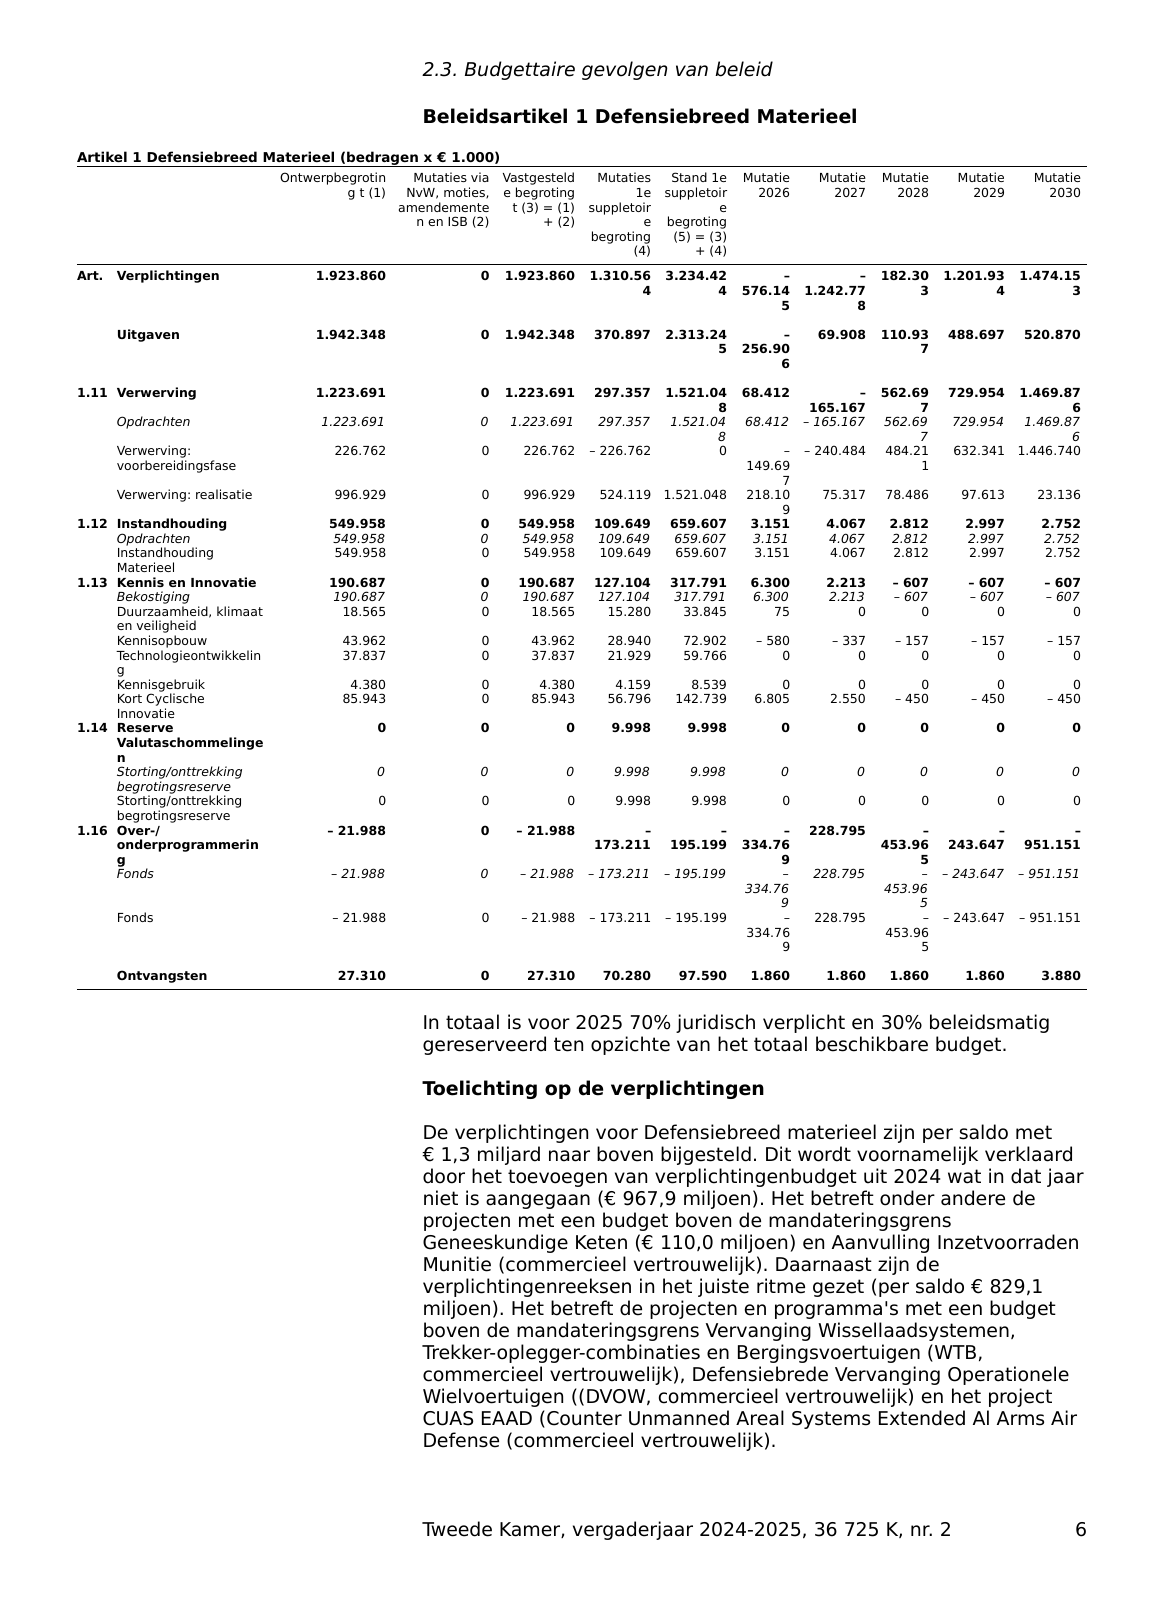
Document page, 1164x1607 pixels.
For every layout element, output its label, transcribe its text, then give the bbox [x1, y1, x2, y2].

table_cell 1.201.934 [935, 265, 1011, 313]
table_cell [77, 444, 111, 488]
table_cell 0 [272, 765, 392, 794]
table_cell 190.687 [495, 590, 581, 605]
table_cell 1.14 [77, 721, 111, 765]
table_cell 1.521.048 [657, 386, 733, 415]
table_cell – 173.211 [581, 867, 657, 911]
table_cell 18.565 [272, 605, 392, 634]
table_cell – 334.769 [733, 911, 796, 955]
table_cell 0 [392, 678, 495, 692]
table_cell – 453.965 [872, 867, 935, 911]
table_cell [657, 313, 733, 328]
table_cell Mutatie 2030 [1011, 167, 1087, 263]
table_cell – 334.769 [733, 824, 796, 867]
table_cell 8.539 [657, 678, 733, 692]
subtitle Beleidsartikel 1 Defensiebreed Materieel [422, 106, 1087, 128]
table_cell [935, 313, 1011, 328]
table_cell 4.159 [581, 678, 657, 692]
table_cell 70.280 [581, 969, 657, 988]
table_cell [733, 955, 796, 969]
table_cell – 157 [1011, 634, 1087, 648]
table_cell 0 [392, 576, 495, 590]
table_cell [872, 371, 935, 386]
table_cell 6.300 [733, 576, 796, 590]
table_cell 632.341 [935, 444, 1011, 488]
table_cell [111, 167, 272, 263]
table_cell [77, 313, 111, 328]
table_cell 9.998 [581, 794, 657, 823]
table_cell 0 [392, 794, 495, 823]
table_cell 0 [1011, 649, 1087, 678]
table_cell 3.151 [733, 546, 796, 576]
table_cell 0 [935, 678, 1011, 692]
table_cell 6.805 [733, 692, 796, 721]
table_cell 4.380 [495, 678, 581, 692]
table_cell – 243.647 [935, 824, 1011, 867]
table_cell [392, 313, 495, 328]
table_cell – 226.762 [581, 444, 657, 488]
table_cell 0 [392, 386, 495, 415]
table_cell 0 [872, 649, 935, 678]
table_cell 9.998 [581, 721, 657, 765]
table_cell – 450 [1011, 692, 1087, 721]
table_cell [111, 371, 272, 386]
table_cell – 157 [935, 634, 1011, 648]
table_cell Verwerving [111, 386, 272, 415]
table_cell [77, 546, 111, 576]
table_cell 1.942.348 [272, 328, 392, 371]
table_cell 0 [392, 721, 495, 765]
table_cell 1.12 [77, 517, 111, 532]
table_cell – 951.151 [1011, 824, 1087, 867]
table_cell 0 [392, 969, 495, 988]
table_cell 0 [392, 415, 495, 444]
table_cell 127.104 [581, 576, 657, 590]
subtitle 2.3. Budgettaire gevolgen van beleid [422, 59, 1087, 81]
table_cell [1011, 313, 1087, 328]
table_cell [77, 634, 111, 648]
table_cell 85.943 [272, 692, 392, 721]
table_cell Kennisgebruik [111, 678, 272, 692]
table_cell 4.067 [796, 517, 872, 532]
table_cell [657, 371, 733, 386]
table_cell 110.937 [872, 328, 935, 371]
table_cell 0 [392, 265, 495, 313]
table_cell [872, 313, 935, 328]
table_cell – 951.151 [1011, 911, 1087, 955]
table_cell – 149.697 [733, 444, 796, 488]
table_cell – 21.988 [495, 911, 581, 955]
table_cell [77, 765, 111, 794]
table_cell [77, 649, 111, 678]
table_cell 37.837 [272, 649, 392, 678]
table_cell 4.380 [272, 678, 392, 692]
table_cell 0 [796, 794, 872, 823]
table_cell 4.067 [796, 546, 872, 576]
table_cell Verwerving: realisatie [111, 488, 272, 517]
table_cell 549.958 [272, 546, 392, 576]
table_cell 1.923.860 [495, 265, 581, 313]
table_cell 2.812 [872, 517, 935, 532]
table_cell [272, 955, 392, 969]
table_cell 549.958 [495, 546, 581, 576]
table_cell 562.697 [872, 386, 935, 415]
table_cell 0 [733, 678, 796, 692]
table_cell 59.766 [657, 649, 733, 678]
table_cell – 157 [872, 634, 935, 648]
table_cell [495, 313, 581, 328]
table_cell 69.908 [796, 328, 872, 371]
table_cell 228.795 [796, 824, 872, 867]
table_cell 1.11 [77, 386, 111, 415]
table_cell – 243.647 [935, 911, 1011, 955]
table_cell 1.223.691 [272, 386, 392, 415]
table_cell 2.752 [1011, 532, 1087, 546]
table_cell 549.958 [495, 532, 581, 546]
table_cell 0 [392, 328, 495, 371]
table_cell 127.104 [581, 590, 657, 605]
table_cell [77, 328, 111, 371]
table_cell Reserve Valutaschommelingen [111, 721, 272, 765]
table_cell 0 [1011, 678, 1087, 692]
table_cell 0 [1011, 794, 1087, 823]
table_cell 0 [392, 824, 495, 867]
table_cell 549.958 [272, 532, 392, 546]
table_cell – 21.988 [495, 824, 581, 867]
table_cell 97.590 [657, 969, 733, 988]
table_cell 109.649 [581, 532, 657, 546]
table_cell 370.897 [581, 328, 657, 371]
table_cell 3.151 [733, 517, 796, 532]
table_cell – 453.965 [872, 911, 935, 955]
table_cell 0 [392, 634, 495, 648]
table_cell Mutaties via NvW, moties, amendementen en ISB (2) [392, 167, 495, 263]
table_cell [77, 605, 111, 634]
table_cell [272, 371, 392, 386]
table_cell – 173.211 [581, 824, 657, 867]
table_cell [733, 313, 796, 328]
table_cell [77, 488, 111, 517]
table_cell Uitgaven [111, 328, 272, 371]
table_cell 0 [796, 605, 872, 634]
table_cell 0 [392, 444, 495, 488]
table_cell 109.649 [581, 546, 657, 576]
table_cell 0 [657, 444, 733, 488]
table_cell 75.317 [796, 488, 872, 517]
table_cell 0 [872, 678, 935, 692]
table_cell 43.962 [272, 634, 392, 648]
table_cell 1.469.876 [1011, 415, 1087, 444]
table_cell 2.997 [935, 517, 1011, 532]
table_cell – 195.199 [657, 911, 733, 955]
table_cell 0 [272, 794, 392, 823]
table_cell 0 [392, 488, 495, 517]
table_cell 0 [796, 721, 872, 765]
text De verplichtingen voor Defensiebreed materieel zijn per saldo met € 1,3 miljard naar boven bijgesteld. Dit wordt voornamelijk verklaard door het toevoegen van verplichtingenbudget uit 2024 wat in dat jaar niet is aangegaan (€ 967,9 miljoen). Het betreft onder andere de projecten met een budget boven de mandateringsgrens Geneeskundige Keten (€ 110,0 miljoen) en Aanvulling Inzetvoorraden Munitie (commercieel vertrouwelijk). Daarnaast zijn de verplichtingenreeksen in het juiste ritme gezet (per saldo € 829,1 miljoen). Het betreft de projecten en programma's met een budget boven de mandateringsgrens Vervanging Wissellaadsystemen, Trekker-oplegger-combinaties en Bergingsvoertuigen (WTB, commercieel vertrouwelijk), Defensiebrede Vervanging Operationele Wielvoertuigen ((DVOW, commercieel vertrouwelijk) en het project CUAS EAAD (Counter Unmanned Areal Systems Extended Al Arms Air Defense (commercieel vertrouwelijk). [422, 1122, 1087, 1452]
table_cell [77, 532, 111, 546]
table_cell 27.310 [495, 969, 581, 988]
table_cell 0 [935, 721, 1011, 765]
table_cell – 173.211 [581, 911, 657, 955]
table_cell 9.998 [581, 765, 657, 794]
table_cell Verwerving: voorbereidingsfase [111, 444, 272, 488]
table_cell – 195.199 [657, 824, 733, 867]
table_cell Bekostiging [111, 590, 272, 605]
table_cell [77, 794, 111, 823]
table_cell 0 [733, 721, 796, 765]
table_cell [392, 371, 495, 386]
table_cell – 607 [935, 576, 1011, 590]
table_cell 729.954 [935, 386, 1011, 415]
table_cell – 165.167 [796, 386, 872, 415]
table_cell – 195.199 [657, 867, 733, 911]
table_cell 0 [495, 794, 581, 823]
table_cell 182.303 [872, 265, 935, 313]
table_cell Opdrachten [111, 415, 272, 444]
table_cell [111, 955, 272, 969]
table_cell 0 [872, 765, 935, 794]
table_cell 0 [1011, 721, 1087, 765]
table_cell 2.812 [872, 532, 935, 546]
table_cell [872, 955, 935, 969]
table_cell – 580 [733, 634, 796, 648]
table_cell Kennis en Innovatie [111, 576, 272, 590]
table_cell [796, 955, 872, 969]
table_cell [733, 371, 796, 386]
table_cell [796, 371, 872, 386]
table_cell 4.067 [796, 532, 872, 546]
table_cell 0 [733, 794, 796, 823]
table_cell 1.13 [77, 576, 111, 590]
table_cell 68.412 [733, 386, 796, 415]
table_cell Opdrachten [111, 532, 272, 546]
table_cell Stand 1e suppletoire begroting (5) = (3) + (4) [657, 167, 733, 263]
table_cell 75 [733, 605, 796, 634]
table_cell 142.739 [657, 692, 733, 721]
table_cell – 453.965 [872, 824, 935, 867]
table_cell 520.870 [1011, 328, 1087, 371]
table_cell [111, 313, 272, 328]
table_cell – 1.242.778 [796, 265, 872, 313]
table_cell – 334.769 [733, 867, 796, 911]
table_cell [581, 371, 657, 386]
table_cell 0 [392, 692, 495, 721]
table_cell 317.791 [657, 576, 733, 590]
table_cell 2.752 [1011, 517, 1087, 532]
table_cell [77, 955, 111, 969]
table_cell – 21.988 [272, 824, 392, 867]
table_cell 43.962 [495, 634, 581, 648]
table_cell 0 [495, 765, 581, 794]
table_cell 33.845 [657, 605, 733, 634]
table_cell 488.697 [935, 328, 1011, 371]
table_cell Storting/onttrekking begrotingsreserve [111, 794, 272, 823]
table_cell 729.954 [935, 415, 1011, 444]
table_cell 72.902 [657, 634, 733, 648]
table_cell 2.213 [796, 576, 872, 590]
table_cell Mutatie 2029 [935, 167, 1011, 263]
table_cell Duurzaamheid, klimaat en veiligheid [111, 605, 272, 634]
table_cell 1.860 [872, 969, 935, 988]
table_cell – 337 [796, 634, 872, 648]
table_cell 0 [392, 605, 495, 634]
table_cell 228.795 [796, 911, 872, 955]
table_cell 15.280 [581, 605, 657, 634]
table_cell 549.958 [495, 517, 581, 532]
table_cell 1.521.048 [657, 488, 733, 517]
table_cell 0 [796, 765, 872, 794]
table_cell 0 [392, 517, 495, 532]
table_cell 1.474.153 [1011, 265, 1087, 313]
table_cell 0 [495, 721, 581, 765]
table_cell 68.412 [733, 415, 796, 444]
table_cell 27.310 [272, 969, 392, 988]
table_cell Mutatie 2026 [733, 167, 796, 263]
table_cell – 607 [872, 576, 935, 590]
table_cell 2.812 [872, 546, 935, 576]
table_cell 1.923.860 [272, 265, 392, 313]
table_cell 28.940 [581, 634, 657, 648]
table_cell [392, 955, 495, 969]
table_cell 0 [392, 867, 495, 911]
table_cell 0 [733, 765, 796, 794]
table_cell Vastgestelde begroting t (3) = (1) + (2) [495, 167, 581, 263]
table_cell Fonds [111, 911, 272, 955]
table_cell 0 [392, 590, 495, 605]
table_cell 1.223.691 [495, 415, 581, 444]
table_cell 2.550 [796, 692, 872, 721]
table_cell [581, 955, 657, 969]
table_cell [935, 955, 1011, 969]
table_cell 218.109 [733, 488, 796, 517]
table_cell 484.211 [872, 444, 935, 488]
table_cell – 240.484 [796, 444, 872, 488]
table_cell 0 [935, 794, 1011, 823]
table_cell 1.446.740 [1011, 444, 1087, 488]
table_cell 549.958 [272, 517, 392, 532]
table_cell [495, 955, 581, 969]
table_cell 0 [935, 765, 1011, 794]
table_cell 2.997 [935, 546, 1011, 576]
table_cell [935, 371, 1011, 386]
table_cell Instandhouding [111, 517, 272, 532]
table_cell 0 [872, 721, 935, 765]
table_cell [77, 867, 111, 911]
table_cell – 607 [1011, 576, 1087, 590]
table_cell Verplichtingen [111, 265, 272, 313]
table_cell [796, 313, 872, 328]
table_cell – 256.906 [733, 328, 796, 371]
table_cell 226.762 [272, 444, 392, 488]
table_cell – 607 [1011, 590, 1087, 605]
table_cell Over-/ onderprogrammering [111, 824, 272, 867]
table_cell Kennisopbouw [111, 634, 272, 648]
table_cell 6.300 [733, 590, 796, 605]
table_cell 0 [392, 765, 495, 794]
table_cell 297.357 [581, 386, 657, 415]
table_cell 1.860 [935, 969, 1011, 988]
table_cell 1.223.691 [495, 386, 581, 415]
table_cell Storting/onttrekking begrotingsreserve [111, 765, 272, 794]
table_cell 3.234.424 [657, 265, 733, 313]
table_cell [77, 911, 111, 955]
table_cell 0 [392, 532, 495, 546]
table_cell [77, 167, 111, 263]
table_cell 0 [392, 649, 495, 678]
table_cell 21.929 [581, 649, 657, 678]
table_cell 0 [872, 605, 935, 634]
table_cell 1.469.876 [1011, 386, 1087, 415]
table_cell 190.687 [272, 576, 392, 590]
table_cell 56.796 [581, 692, 657, 721]
table_cell 1.223.691 [272, 415, 392, 444]
table_cell [1011, 371, 1087, 386]
table_cell 109.649 [581, 517, 657, 532]
table_cell – 607 [935, 590, 1011, 605]
table_cell 2.313.245 [657, 328, 733, 371]
table_cell Instandhouding Materieel [111, 546, 272, 576]
table_cell 0 [935, 649, 1011, 678]
table_cell Mutaties 1e suppletoire begroting (4) [581, 167, 657, 263]
table_cell 1.942.348 [495, 328, 581, 371]
table_cell [77, 969, 111, 988]
table_cell 190.687 [495, 576, 581, 590]
table_cell – 607 [872, 590, 935, 605]
table_cell 1.16 [77, 824, 111, 867]
table_cell Ontvangsten [111, 969, 272, 988]
table_cell [657, 955, 733, 969]
table_cell 78.486 [872, 488, 935, 517]
table_cell 0 [392, 546, 495, 576]
table_cell 0 [935, 605, 1011, 634]
table_cell 0 [733, 649, 796, 678]
table_cell 9.998 [657, 721, 733, 765]
table_cell 659.607 [657, 517, 733, 532]
table_cell 190.687 [272, 590, 392, 605]
table_cell 97.613 [935, 488, 1011, 517]
table_cell 562.697 [872, 415, 935, 444]
table_cell 9.998 [657, 765, 733, 794]
table_cell 996.929 [272, 488, 392, 517]
table_cell – 951.151 [1011, 867, 1087, 911]
table_cell [77, 692, 111, 721]
table_cell 297.357 [581, 415, 657, 444]
table_cell 85.943 [495, 692, 581, 721]
table_header Artikel 1 Defensiebreed Materieel (bedragen x € 1.000) [77, 150, 1087, 166]
table_cell 1.310.564 [581, 265, 657, 313]
table_cell 228.795 [796, 867, 872, 911]
table_cell – 450 [935, 692, 1011, 721]
table_cell 226.762 [495, 444, 581, 488]
table_cell 3.151 [733, 532, 796, 546]
table_cell 3.880 [1011, 969, 1087, 988]
table_cell Mutatie 2027 [796, 167, 872, 263]
table_cell Kort Cyclische Innovatie [111, 692, 272, 721]
table_cell 317.791 [657, 590, 733, 605]
subtitle Toelichting op de verplichtingen [422, 1078, 1087, 1100]
table_cell – 21.988 [495, 867, 581, 911]
table_cell 18.565 [495, 605, 581, 634]
table_cell – 21.988 [272, 911, 392, 955]
table_cell [77, 371, 111, 386]
table_cell 2.997 [935, 532, 1011, 546]
table_cell Art. [77, 265, 111, 313]
table_cell 0 [1011, 605, 1087, 634]
table_cell – 165.167 [796, 415, 872, 444]
table_cell Mutatie 2028 [872, 167, 935, 263]
table_cell [495, 371, 581, 386]
table_cell – 450 [872, 692, 935, 721]
table_cell Ontwerpbegroting t (1) [272, 167, 392, 263]
table_cell 1.521.048 [657, 415, 733, 444]
table_cell 2.752 [1011, 546, 1087, 576]
table_cell [77, 415, 111, 444]
table_cell 37.837 [495, 649, 581, 678]
table_cell Technologieontwikkeling [111, 649, 272, 678]
table_cell 0 [272, 721, 392, 765]
table_cell 659.607 [657, 532, 733, 546]
table_cell 23.136 [1011, 488, 1087, 517]
table_cell [272, 313, 392, 328]
table_cell 996.929 [495, 488, 581, 517]
table_cell 2.213 [796, 590, 872, 605]
table_cell 9.998 [657, 794, 733, 823]
table_cell 524.119 [581, 488, 657, 517]
table_cell – 21.988 [272, 867, 392, 911]
table_cell 0 [872, 794, 935, 823]
table_cell [1011, 955, 1087, 969]
table_cell 659.607 [657, 546, 733, 576]
table_cell [77, 590, 111, 605]
table_cell 0 [1011, 765, 1087, 794]
table_cell – 243.647 [935, 867, 1011, 911]
table_cell 0 [796, 678, 872, 692]
table_cell [581, 313, 657, 328]
table_cell 0 [392, 911, 495, 955]
table_cell – 576.145 [733, 265, 796, 313]
text In totaal is voor 2025 70% juridisch verplicht en 30% beleidsmatig gereserveerd ten opzichte van het totaal beschikbare budget. [422, 1012, 1087, 1056]
table_cell 0 [796, 649, 872, 678]
table_cell Fonds [111, 867, 272, 911]
table_cell 1.860 [733, 969, 796, 988]
table_cell [77, 678, 111, 692]
table_cell 1.860 [796, 969, 872, 988]
